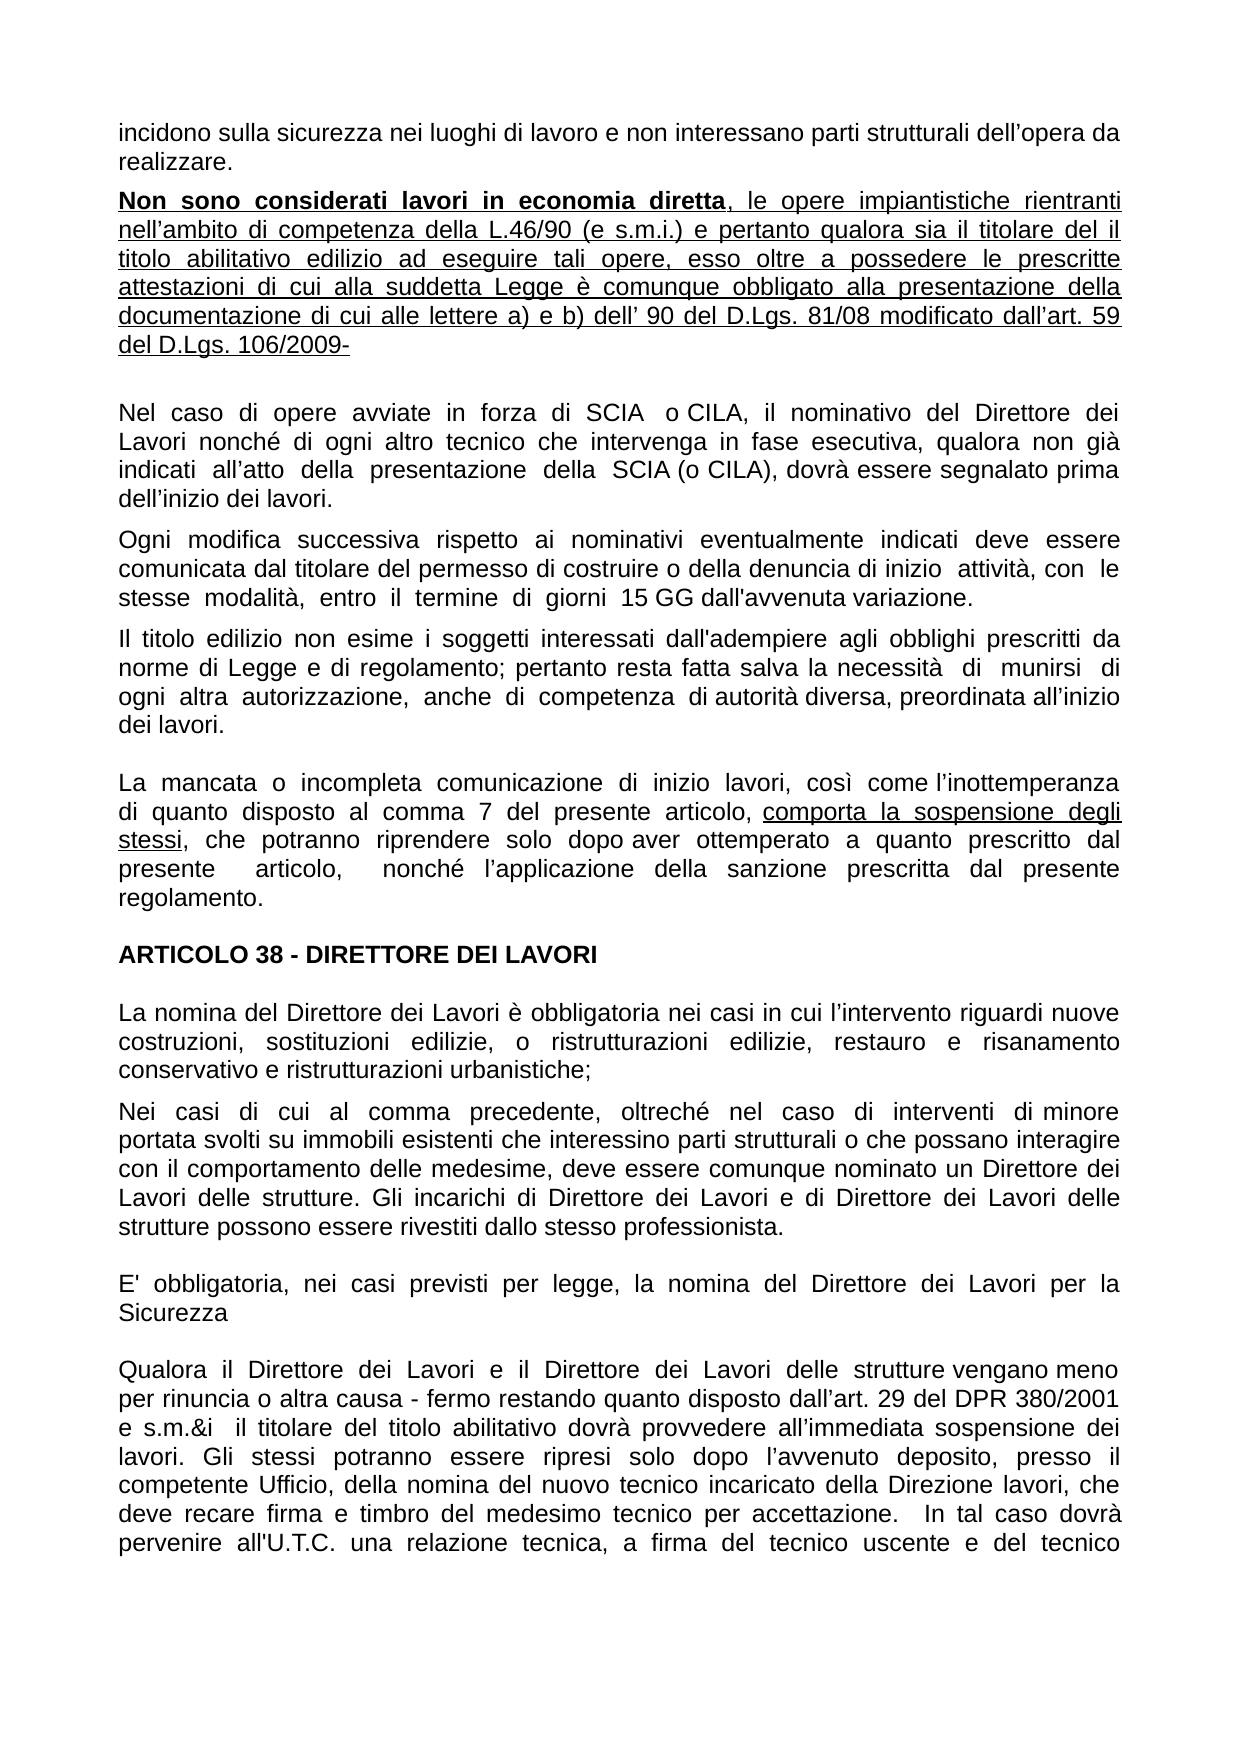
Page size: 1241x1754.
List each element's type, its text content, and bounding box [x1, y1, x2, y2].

list ARTICOLO 38 - DIRETTORE DEI LAVORI [81, 940, 1122, 969]
text Non sono considerati lavori in economia diretta, le opere impiantistiche rientranti [118, 186, 1122, 211]
text incidono sulla sicurezza nei luoghi di lavoro e non interessano parti strutturali dell’opera da realizzare. [118, 118, 1122, 176]
text Nel caso di opere avviate in forza di SCIA o CILA, il nominativo del Direttore dei Lavori nonché di ogni altro tecnico che intervenga in fase esecutiva, qualora non già indicati all’atto della presentazione della SCIA (o CILA), dovrà essere segnalato prima dell’inizio dei lavori. [118, 398, 1122, 513]
text Il titolo edilizio non esime i soggetti interessati dall'adempiere agli obblighi prescritti da norme di Legge e di regolamento; pertanto resta fatta salva la necessità di munirsi di ogni altra autorizzazione, anche di competenza di autorità diversa, preordinata all’inizio dei lavori. [118, 624, 1122, 739]
text del D.Lgs. 106/2009- [118, 327, 1122, 358]
text documentazione di cui alle lettere a) e b) dell’ 90 del D.Lgs. 81/08 modificato dall’art. 59 [118, 299, 1122, 326]
text attestazioni di cui alla suddetta Legge è comunque obbligato alla presentazione della [118, 270, 1122, 297]
text Nei casi di cui al comma precedente, oltreché nel caso di interventi di minore portata svolti su immobili esistenti che interessino parti strutturali o che possano interagire con il comportamento delle medesime, deve essere comunque nominato un Direttore dei Lavori delle strutture. Gli incarichi di Direttore dei Lavori e di Direttore dei Lavori delle strutture possono essere rivestiti dallo stesso professionista. [118, 1096, 1122, 1240]
text Qualora il Direttore dei Lavori e il Direttore dei Lavori delle strutture vengano meno per rinuncia o altra causa - fermo restando quanto disposto dall’art. 29 del DPR 380/2001 e s.m.&i il titolare del titolo abilitativo dovrà provvedere all’immediata sospensione dei lavori. Gli stessi potranno essere ripresi solo dopo l’avvenuto deposito, presso il competente Ufficio, della nomina del nuovo tecnico incaricato della Direzione lavori, che deve recare firma e timbro del medesimo tecnico per accettazione. In tal caso dovrà pervenire all'U.T.C. una relazione tecnica, a firma del tecnico uscente e del tecnico [118, 1355, 1122, 1556]
text Ogni modifica successiva rispetto ai nominativi eventualmente indicati deve essere comunicata dal titolare del permesso di costruire o della denuncia di inizio attività, con le stesse modalità, entro il termine di giorni 15 GG dall'avvenuta variazione. [118, 525, 1122, 611]
text nell’ambito di competenza della L.46/90 (e s.m.i.) e pertanto qualora sia il titolare del il titolo abilitativo edilizio ad eseguire tali opere, esso oltre a possedere le prescritte [118, 212, 1122, 269]
text E' obbligatoria, nei casi previsti per legge, la nomina del Direttore dei Lavori per la Sicurezza [118, 1269, 1122, 1326]
text La mancata o incompleta comunicazione di inizio lavori, così come l’inottemperanza di quanto disposto al comma 7 del presente articolo, comporta la sospensione degli stessi, che potranno riprendere solo dopo aver ottemperato a quanto prescritto dal presente articolo, nonché l’applicazione della sanzione prescritta dal presente regolamento. [118, 768, 1122, 911]
list La nomina del Direttore dei Lavori è obbligatoria nei casi in cui l’intervento riguardi nuove costruzioni, sostituzioni edilizie, o ristrutturazioni edilizie, restauro e risanamento conservativo e ristrutturazioni urbanistiche; [118, 998, 1122, 1084]
